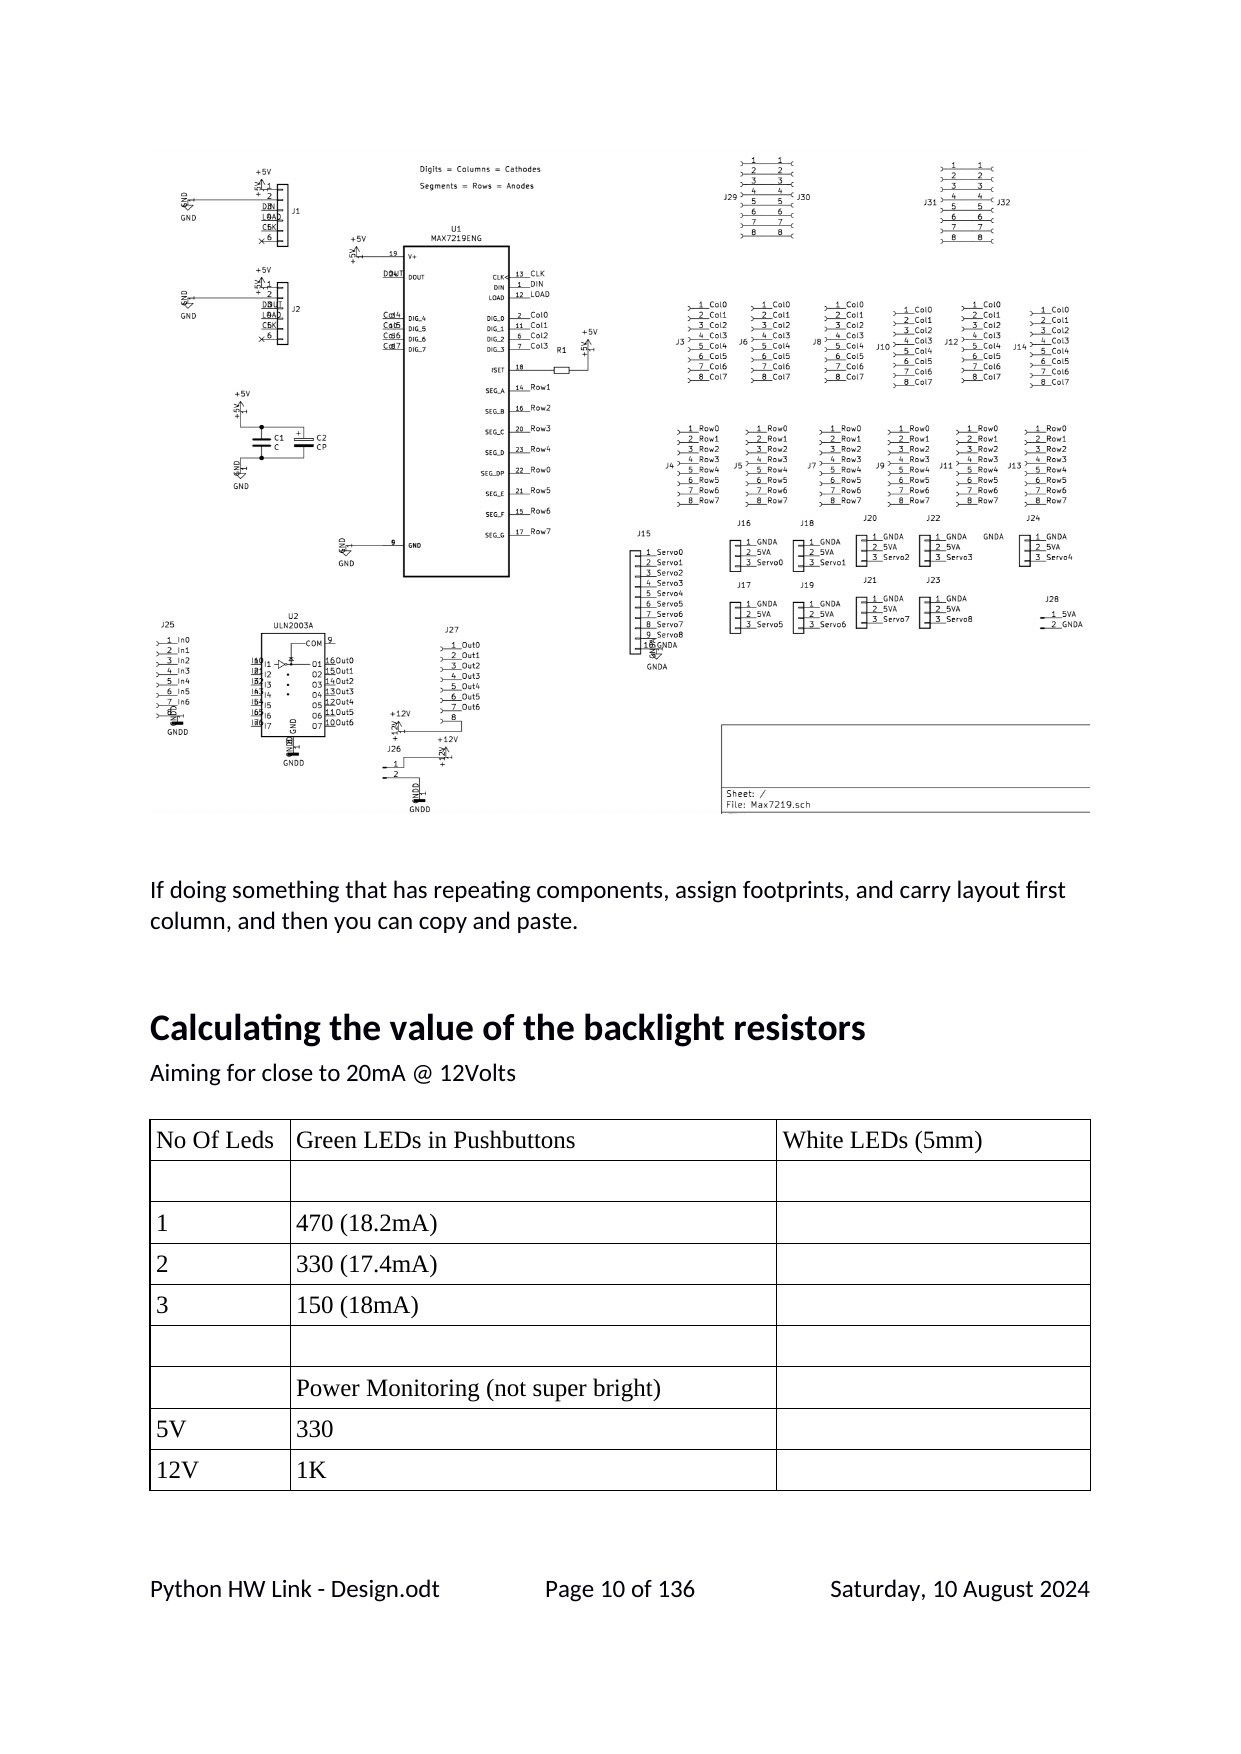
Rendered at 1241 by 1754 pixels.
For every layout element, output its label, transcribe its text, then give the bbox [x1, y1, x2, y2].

table_cell [777, 1409, 1090, 1449]
table_cell [151, 1367, 290, 1407]
table_cell [777, 1367, 1090, 1407]
table_cell 1 [151, 1202, 290, 1242]
table_cell [777, 1202, 1090, 1242]
table_cell [291, 1326, 776, 1366]
table_cell [777, 1285, 1090, 1325]
text Aiming for close to 20mA @ 12Volts [150, 1058, 1090, 1088]
table_cell [151, 1161, 290, 1201]
table_cell 3 [151, 1285, 290, 1325]
text If doing something that has repeating components, assign footprints, and carry layout first column, and then you can copy and paste. [150, 874, 1090, 935]
table_header No Of Leds [151, 1120, 290, 1160]
table_cell [777, 1161, 1090, 1201]
table_cell 2 [151, 1244, 290, 1284]
table_cell Power Monitoring (not super bright) [291, 1367, 776, 1407]
table_cell 330 (17.4mA) [291, 1244, 776, 1284]
table_cell 150 (18mA) [291, 1285, 776, 1325]
table_cell 470 (18.2mA) [291, 1202, 776, 1242]
table_cell [777, 1244, 1090, 1284]
table_cell [777, 1326, 1090, 1366]
table_header White LEDs (5mm) [777, 1120, 1090, 1160]
table_cell [151, 1326, 290, 1366]
table_cell 330 [291, 1409, 776, 1449]
table_cell 12V [151, 1450, 290, 1490]
table_header Green LEDs in Pushbuttons [291, 1120, 776, 1160]
table_cell [291, 1161, 776, 1201]
table_cell 1K [291, 1450, 776, 1490]
table_cell 5V [151, 1409, 290, 1449]
picture [150, 150, 1091, 814]
subtitle Calculating the value of the backlight resistors [150, 1003, 1090, 1049]
table_cell [777, 1450, 1090, 1490]
